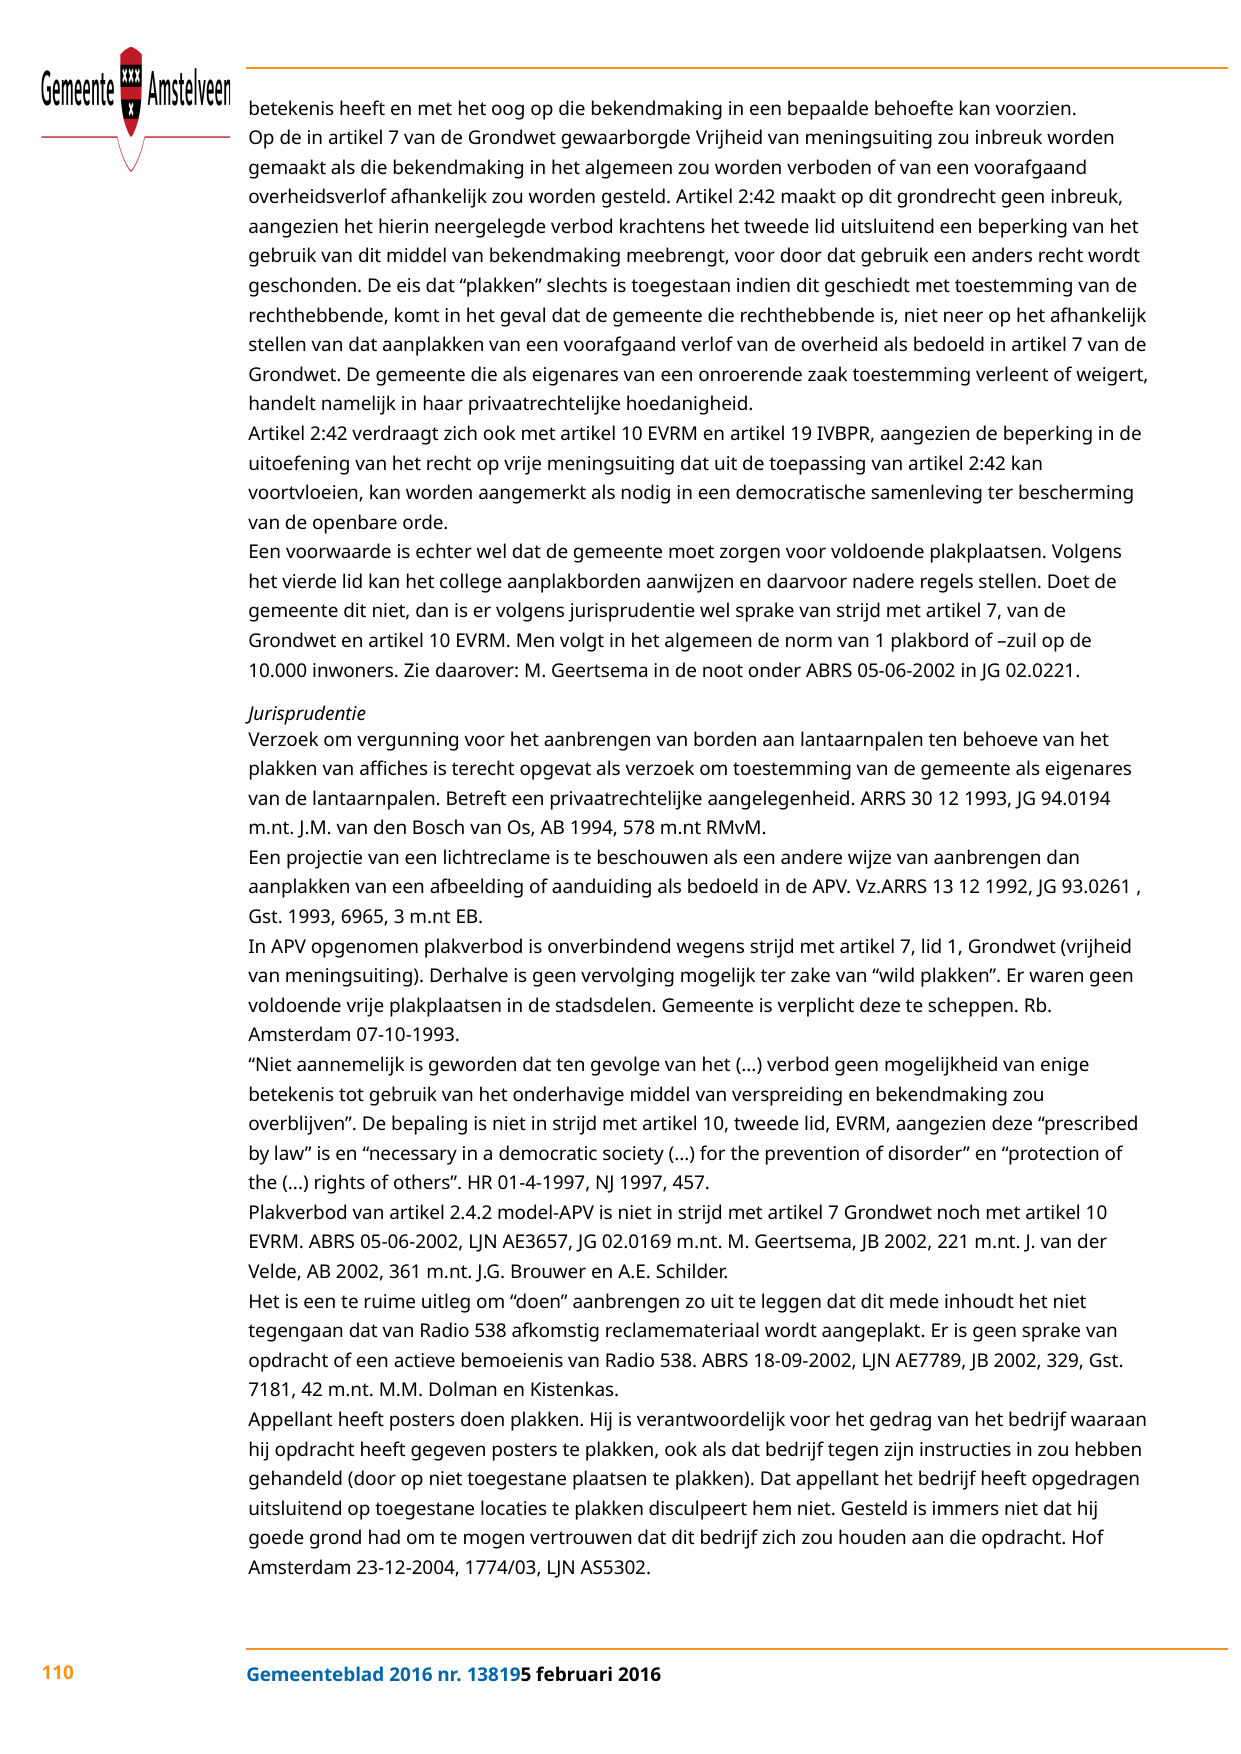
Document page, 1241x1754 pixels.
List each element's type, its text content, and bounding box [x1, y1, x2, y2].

text Op de in artikel 7 van de Grondwet gewaarborgde Vrijheid van meningsuiting zou inbreuk worden gemaakt als die bekendmaking in het algemeen zou worden verboden of van een voorafgaand overheidsverlof afhankelijk zou worden gesteld. Artikel 2:42 maakt op dit grondrecht geen inbreuk, aangezien het hierin neergelegde verbod krachtens het tweede lid uitsluitend een beperking van het gebruik van dit middel van bekendmaking meebrengt, voor door dat gebruik een anders recht wordt geschonden. De eis dat “plakken” slechts is toegestaan indien dit geschiedt met toestemming van de rechthebbende, komt in het geval dat de gemeente die rechthebbende is, niet neer op het afhankelijk stellen van dat aanplakken van een voorafgaand verlof van de overheid als bedoeld in artikel 7 van de Grondwet. De gemeente die als eigenares van een onroerende zaak toestemming verleent of weigert, handelt namelijk in haar privaatrechtelijke hoedanigheid. [248, 124, 1152, 416]
text Een voorwaarde is echter wel dat de gemeente moet zorgen voor voldoende plakplaatsen. Volgens het vierde lid kan het college aanplakborden aanwijzen en daarvoor nadere regels stellen. Doet de gemeente dit niet, dan is er volgens jurisprudentie wel sprake van strijd met artikel 7, van de Grondwet en artikel 10 EVRM. Men volgt in het algemeen de norm van 1 plakbord of –zuil op de 10.000 inwoners. Zie daarover: M. Geertsema in de noot onder ABRS 05-06-2002 in JG 02.0221. [248, 538, 1152, 683]
text Plakverbod van artikel 2.4.2 model-APV is niet in strijd met artikel 7 Grondwet noch met artikel 10 EVRM. ABRS 05-06-2002, LJN AE3657, JG 02.0169 m.nt. M. Geertsema, JB 2002, 221 m.nt. J. van der Velde, AB 2002, 361 m.nt. J.G. Brouwer en A.E. Schilder. [248, 1199, 1152, 1284]
text Een projectie van een lichtreclame is te beschouwen als een andere wijze van aanbrengen dan aanplakken van een afbeelding of aanduiding als bedoeld in de APV. Vz.ARRS 13 12 1992, JG 93.0261 , Gst. 1993, 6965, 3 m.nt EB. [248, 844, 1152, 929]
text In APV opgenomen plakverbod is onverbindend wegens strijd met artikel 7, lid 1, Grondwet (vrijheid van meningsuiting). Derhalve is geen vervolging mogelijk ter zake van “wild plakken”. Er waren geen voldoende vrije plakplaatsen in de stadsdelen. Gemeente is verplicht deze te scheppen. Rb. Amsterdam 07-10-1993. [248, 933, 1152, 1047]
text betekenis heeft en met het oog op die bekendmaking in een bepaalde behoefte kan voorzien. [248, 95, 1152, 121]
picture [41, 47, 231, 172]
text “Niet aannemelijk is geworden dat ten gevolge van het (...) verbod geen mogelijkheid van enige betekenis tot gebruik van het onderhavige middel van verspreiding en bekendmaking zou overblijven”. De bepaling is niet in strijd met artikel 10, tweede lid, EVRM, aangezien deze “prescribed by law” is en “necessary in a democratic society (...) for the prevention of disorder” en “protection of the (...) rights of others”. HR 01-4-1997, NJ 1997, 457. [248, 1051, 1152, 1195]
text Appellant heeft posters doen plakken. Hij is verantwoordelijk voor het gedrag van het bedrijf waaraan hij opdracht heeft gegeven posters te plakken, ook als dat bedrijf tegen zijn instructies in zou hebben gehandeld (door op niet toegestane plaatsen te plakken). Dat appellant het bedrijf heeft opgedragen uitsluitend op toegestane locaties te plakken disculpeert hem niet. Gesteld is immers niet dat hij goede grond had om te mogen vertrouwen dat dit bedrijf zich zou houden aan die opdracht. Hof Amsterdam 23-12-2004, 1774/03, LJN AS5302. [248, 1406, 1152, 1580]
text Jurisprudentie [248, 700, 1152, 726]
text Verzoek om vergunning voor het aanbrengen van borden aan lantaarnpalen ten behoeve van het plakken van affiches is terecht opgevat als verzoek om toestemming van de gemeente als eigenares van de lantaarnpalen. Betreft een privaatrechtelijke aangelegenheid. ARRS 30 12 1993, JG 94.0194 m.nt. J.M. van den Bosch van Os, AB 1994, 578 m.nt RMvM. [248, 726, 1152, 840]
text Het is een te ruime uitleg om “doen” aanbrengen zo uit te leggen dat dit mede inhoudt het niet tegengaan dat van Radio 538 afkomstig reclamemateriaal wordt aangeplakt. Er is geen sprake van opdracht of een actieve bemoeienis van Radio 538. ABRS 18-09-2002, LJN AE7789, JB 2002, 329, Gst. 7181, 42 m.nt. M.M. Dolman en Kistenkas. [248, 1288, 1152, 1402]
text Artikel 2:42 verdraagt zich ook met artikel 10 EVRM en artikel 19 IVBPR, aangezien de beperking in de uitoefening van het recht op vrije meningsuiting dat uit de toepassing van artikel 2:42 kan voortvloeien, kan worden aangemerkt als nodig in een democratische samenleving ter bescherming van de openbare orde. [248, 420, 1152, 535]
